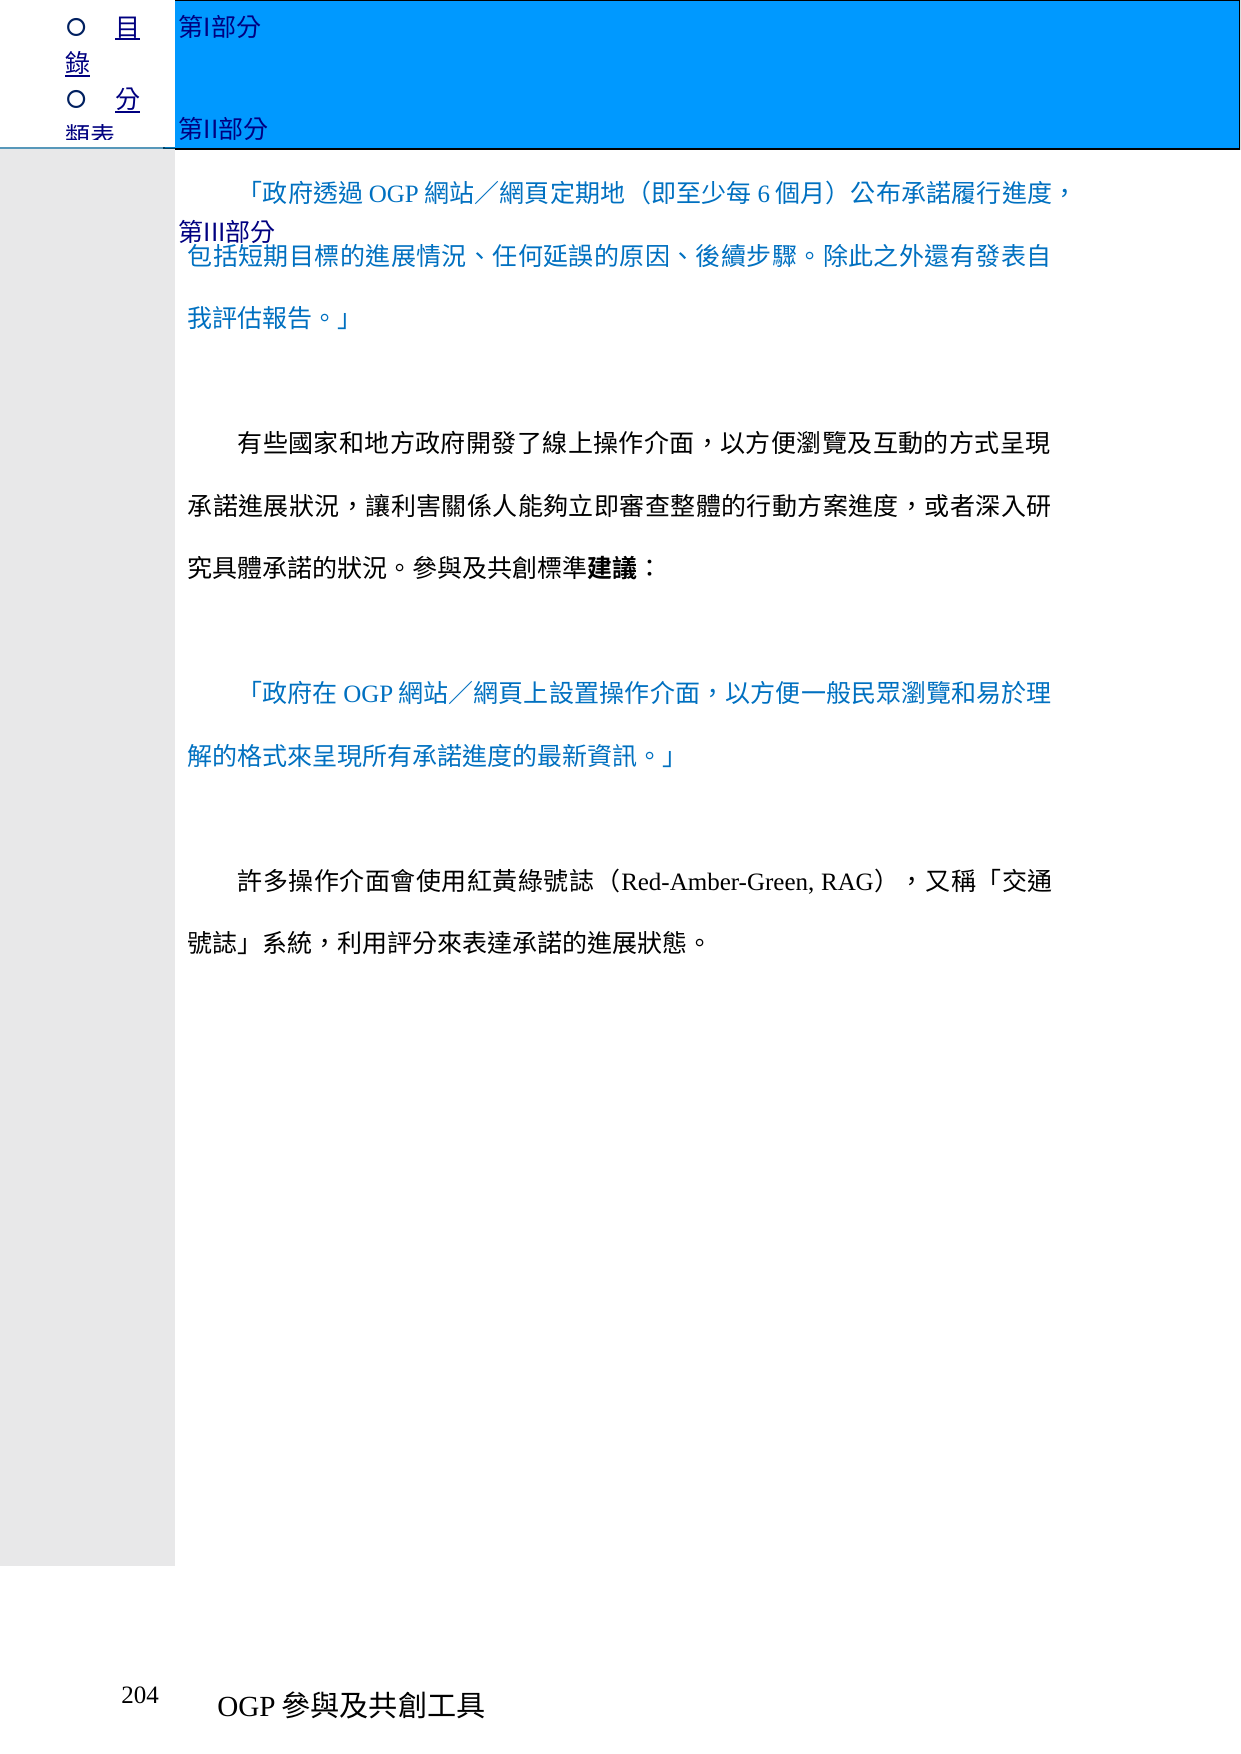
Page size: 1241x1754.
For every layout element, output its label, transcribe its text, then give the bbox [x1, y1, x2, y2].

text 有些國家和地方政府開發了線上操作介面，以方便瀏覽及互動的方式呈現承諾進展狀況，讓利害關係人能夠立即審查整體的行動方案進度，或者深入研究具體承諾的狀況。參與及共創標準建議： [187, 400, 1053, 587]
text 「政府透過OGP網站／網頁定期地（即至少每6個月）公布承諾履行進度，包括短期目標的進展情況、任何延誤的原因、後續步驟。除此之外還有發表自我評估報告。」 [187, 150, 1053, 337]
text 許多操作介面會使用紅黃綠號誌（Red-Amber-Green, RAG），又稱「交通號誌」系統，利用評分來表達承諾的進展狀態。 [187, 837, 1053, 962]
text 「政府在OGP網站／網頁上設置操作介面，以方便一般民眾瀏覽和易於理解的格式來呈現所有承諾進度的最新資訊。」 [187, 650, 1053, 775]
